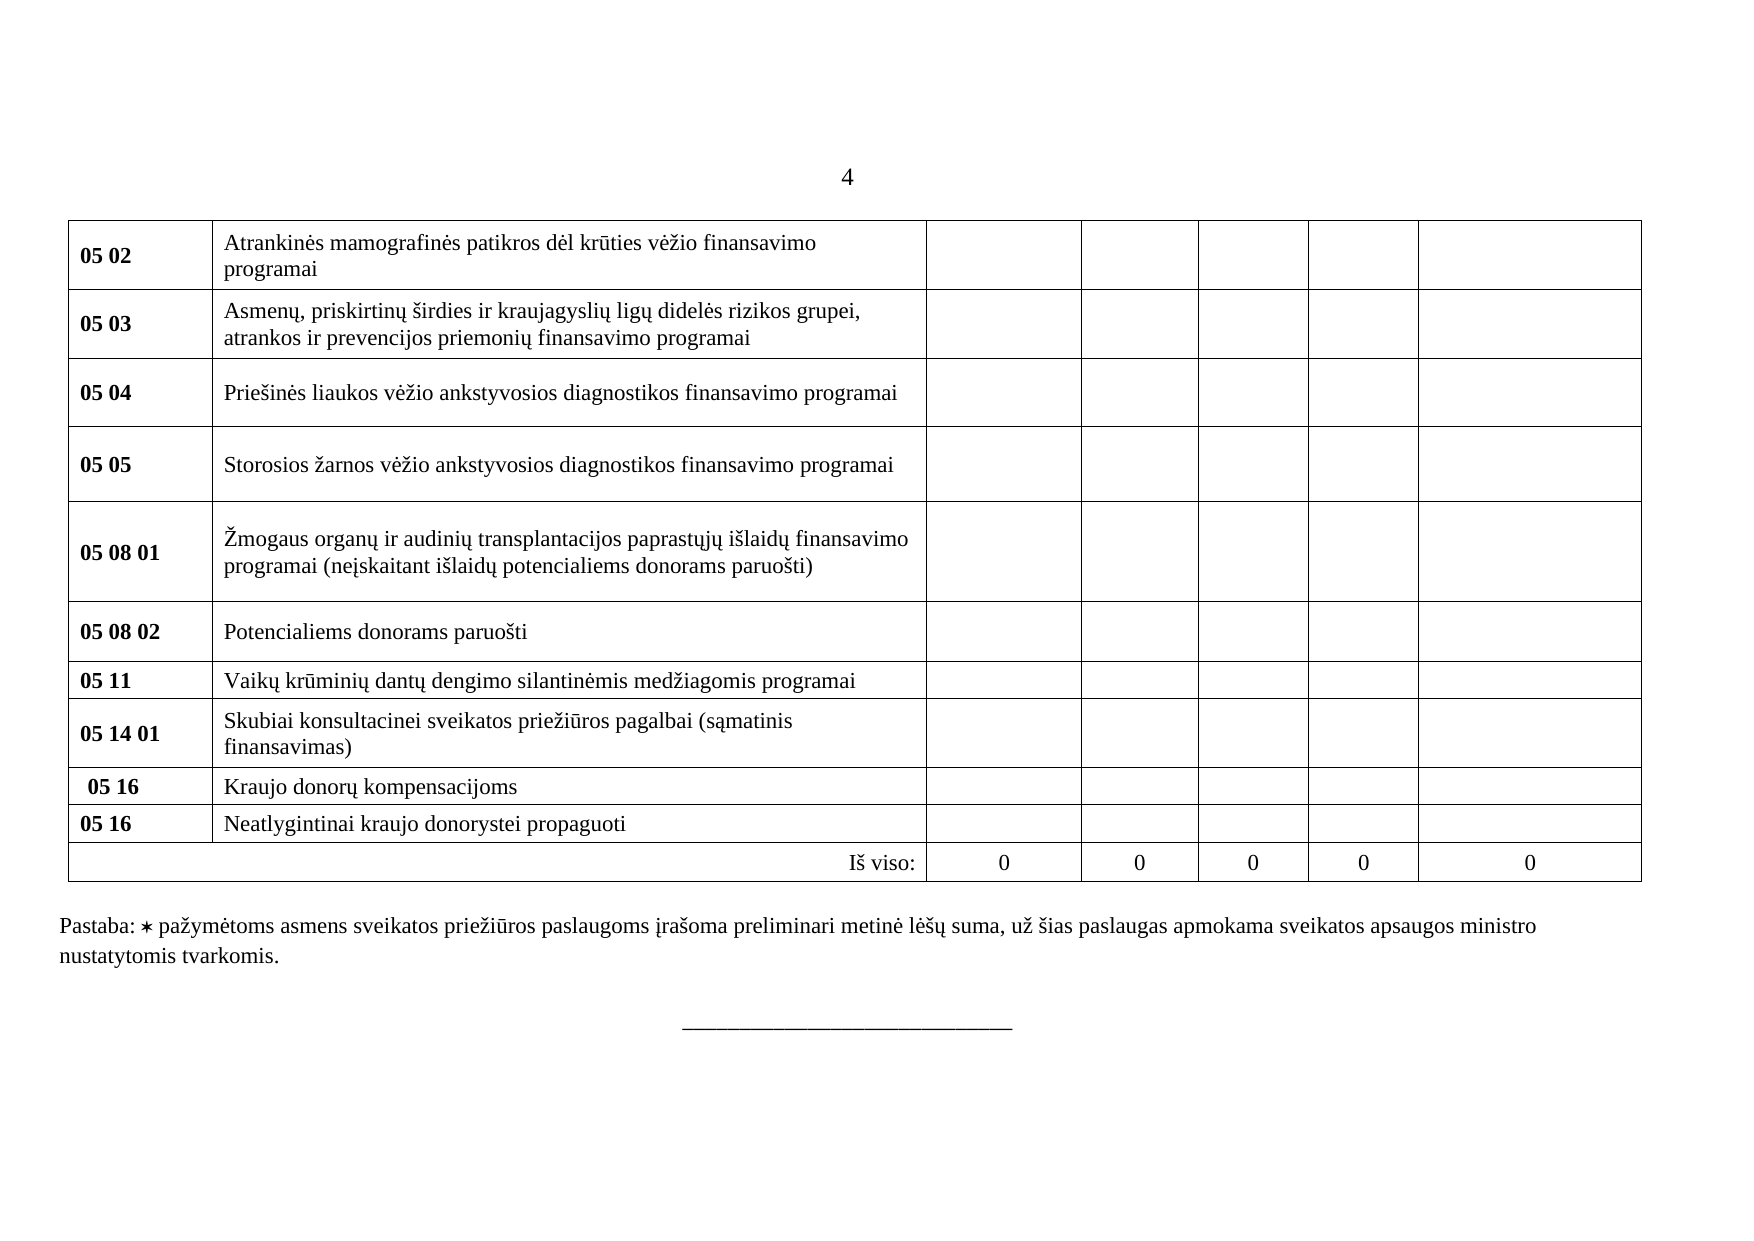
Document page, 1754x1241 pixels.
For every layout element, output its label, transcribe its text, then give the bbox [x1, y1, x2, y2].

table_cell [1082, 427, 1198, 501]
table_cell [1419, 290, 1641, 357]
table_cell [927, 768, 1081, 804]
table_cell [1082, 805, 1198, 842]
table_cell 0 [1082, 843, 1198, 881]
table_cell [927, 221, 1081, 289]
table_cell Žmogaus organų ir audinių transplantacijos paprastųjų išlaidų finansavimo programai (neįskaitant išlaidų potencialiems donorams paruošti) [213, 502, 926, 601]
table_cell 0 [1309, 843, 1418, 881]
table_cell [1082, 602, 1198, 661]
table_cell [1419, 359, 1641, 426]
table_cell 05 05 [69, 427, 212, 501]
table_cell [1199, 602, 1308, 661]
table_cell [1199, 805, 1308, 842]
table_cell [1082, 662, 1198, 698]
table_cell 05 02 [69, 221, 212, 289]
table_cell [1199, 768, 1308, 804]
table_cell [1309, 768, 1418, 804]
table_cell [1419, 427, 1641, 501]
table_cell Vaikų krūminių dantų dengimo silantinėmis medžiagomis programai [213, 662, 926, 698]
table_cell 05 08 01 [69, 502, 212, 601]
table_cell [1199, 290, 1308, 357]
table_cell [1199, 502, 1308, 601]
table_cell 05 14 01 [69, 699, 212, 767]
table_cell [1419, 768, 1641, 804]
table_cell Asmenų, priskirtinų širdies ir kraujagyslių ligų didelės rizikos grupei, atrankos ir prevencijos priemonių finansavimo programai [213, 290, 926, 357]
table_cell 0 [927, 843, 1081, 881]
text _____________________________ [59, 1006, 1636, 1034]
table_cell [1082, 359, 1198, 426]
table_cell [1199, 427, 1308, 501]
table_cell 05 03 [69, 290, 212, 357]
table_cell [1419, 221, 1641, 289]
text Pastaba:  pažymėtoms asmens sveikatos priežiūros paslaugoms įrašoma preliminari metinė lėšų suma, už šias paslaugas apmokama sveikatos apsaugos ministro nustatytomis tvarkomis. [59, 912, 1636, 969]
table_cell [927, 805, 1081, 842]
table_cell [1082, 768, 1198, 804]
table_cell [1082, 699, 1198, 767]
table_cell 0 [1419, 843, 1641, 881]
table_cell [927, 290, 1081, 357]
table_cell [1419, 805, 1641, 842]
table_cell [927, 427, 1081, 501]
table_cell [1309, 699, 1418, 767]
table_cell [1419, 662, 1641, 698]
table_cell [1419, 502, 1641, 601]
table_cell [1082, 502, 1198, 601]
table_cell [1199, 359, 1308, 426]
table_cell 05 16 [69, 805, 212, 842]
table_cell Neatlygintinai kraujo donorystei propaguoti [213, 805, 926, 842]
table_cell [927, 359, 1081, 426]
table_cell [1309, 602, 1418, 661]
table_cell [1199, 699, 1308, 767]
table_cell Priešinės liaukos vėžio ankstyvosios diagnostikos finansavimo programai [213, 359, 926, 426]
table_cell [1199, 662, 1308, 698]
table_cell [1419, 602, 1641, 661]
table_cell 05 04 [69, 359, 212, 426]
table_cell [1309, 427, 1418, 501]
table_cell Iš viso: [69, 843, 926, 881]
table_cell [927, 502, 1081, 601]
table_cell Potencialiems donorams paruošti [213, 602, 926, 661]
table_cell [927, 699, 1081, 767]
table_cell [1309, 662, 1418, 698]
table_cell 05 08 02 [69, 602, 212, 661]
table_cell [927, 662, 1081, 698]
table_cell [1309, 805, 1418, 842]
table_cell [1199, 221, 1308, 289]
table_cell 0 [1199, 843, 1308, 881]
table_cell 05 11 [69, 662, 212, 698]
table_cell 05 16 [69, 768, 212, 804]
table_cell [927, 602, 1081, 661]
table_cell [1309, 359, 1418, 426]
table_cell Storosios žarnos vėžio ankstyvosios diagnostikos finansavimo programai [213, 427, 926, 501]
table_cell [1309, 290, 1418, 357]
table_cell [1309, 221, 1418, 289]
table_cell [1309, 502, 1418, 601]
table_cell [1419, 699, 1641, 767]
table_cell [1082, 290, 1198, 357]
table_cell [1082, 221, 1198, 289]
table_cell Skubiai konsultacinei sveikatos priežiūros pagalbai (sąmatinis finansavimas) [213, 699, 926, 767]
table_cell Kraujo donorų kompensacijoms [213, 768, 926, 804]
table_cell Atrankinės mamografinės patikros dėl krūties vėžio finansavimo programai [213, 221, 926, 289]
